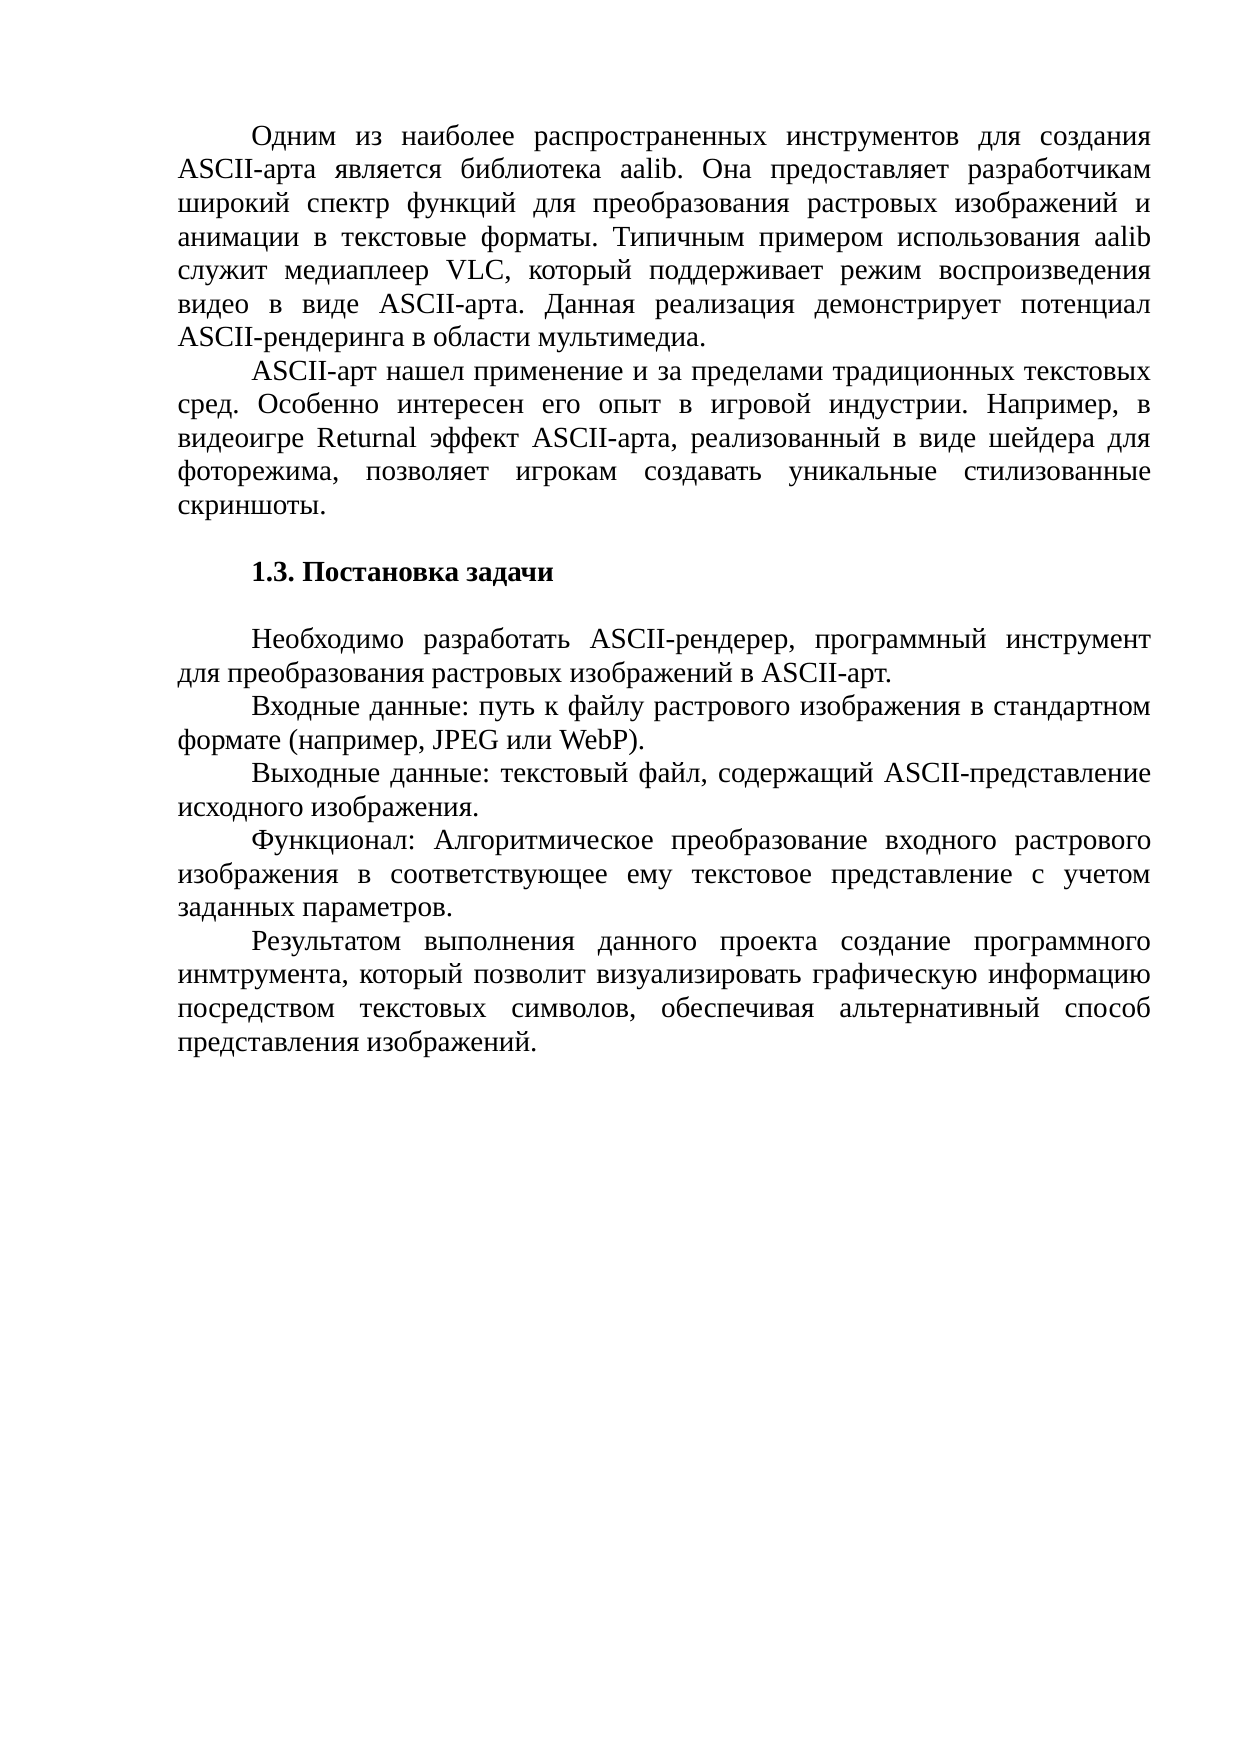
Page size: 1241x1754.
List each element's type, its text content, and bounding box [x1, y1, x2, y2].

text ASCII-арт нашел применение и за пределами традиционных текстовых сред. Особенно интересен его опыт в игровой индустрии. Например, в видеоигре Returnal эффект ASCII-арта, реализованный в виде шейдера для фоторежима, позволяет игрокам создавать уникальные стилизованные скриншоты. [177, 353, 1152, 521]
text Необходимо разработать ASCII-рендерер, программный инструмент для преобразования растровых изображений в ASCII-арт. [177, 621, 1152, 688]
text Результатом выполнения данного проекта создание программного инмтрумента, который позволит визуализировать графическую информацию посредством текстовых символов, обеспечивая альтернативный способ представления изображений. [177, 923, 1152, 1057]
subtitle 1.3. Постановка задачи [177, 554, 1152, 588]
text Выходные данные: текстовый файл, содержащий ASCII-представление исходного изображения. [177, 755, 1152, 822]
text Функционал: Алгоритмическое преобразование входного растрового изображения в соответствующее ему текстовое представление с учетом заданных параметров. [177, 822, 1152, 923]
text Входные данные: путь к файлу растрового изображения в стандартном формате (например, JPEG или WebP). [177, 688, 1152, 755]
text Одним из наиболее распространенных инструментов для создания ASCII-арта является библиотека aalib. Она предоставляет разработчикам широкий спектр функций для преобразования растровых изображений и анимации в текстовые форматы. Типичным примером использования aalib служит медиаплеер VLC, который поддерживает режим воспроизведения видео в виде ASCII-арта. Данная реализация демонстрирует потенциал ASCII-рендеринга в области мультимедиа. [177, 118, 1152, 353]
